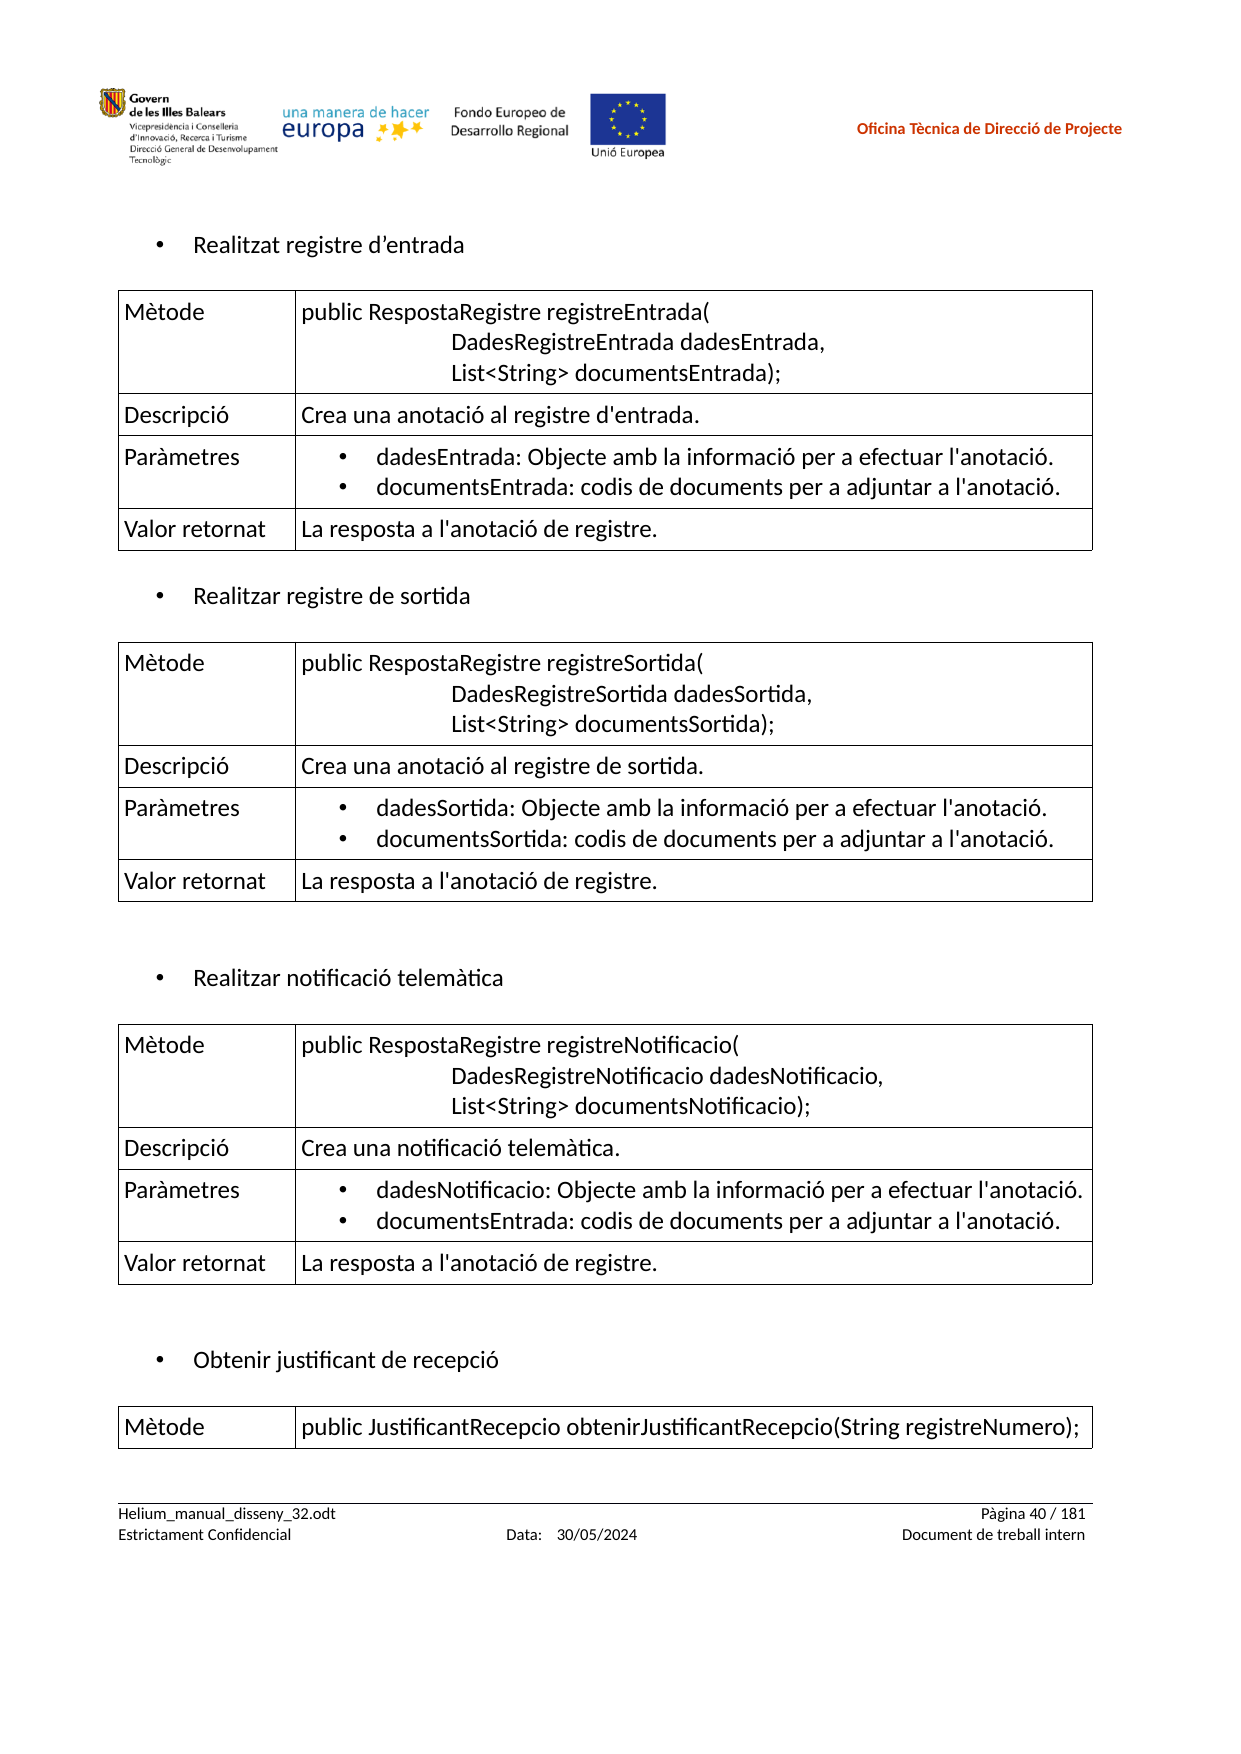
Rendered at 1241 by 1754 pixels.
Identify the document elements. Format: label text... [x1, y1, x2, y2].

list Realitzar registre de sortida [156, 581, 1122, 611]
table_header public RespostaRegistre registreNotificacio( DadesRegistreNotificacio dadesNotificacio, List<String> documentsNotificacio); [296, 1025, 1092, 1127]
table_cell dadesSortida: Objecte amb la informació per a efectuar l'anotació. documentsSortida: codis de documents per a adjuntar a l'anotació. [296, 788, 1092, 859]
table_cell Valor retornat [119, 509, 295, 550]
list Obtenir justificant de recepció [156, 1345, 1122, 1375]
table_cell Descripció [119, 394, 295, 435]
table_cell Crea una anotació al registre d'entrada. [296, 394, 1092, 435]
table_cell dadesNotificacio: Objecte amb la informació per a efectuar l'anotació. documentsEntrada: codis de documents per a adjuntar a l'anotació. [296, 1170, 1092, 1241]
table_header Mètode [119, 1407, 295, 1448]
table_cell Crea una notificació telemàtica. [296, 1128, 1092, 1169]
table_cell La resposta a l'anotació de registre. [296, 860, 1092, 901]
table_header Mètode [119, 291, 295, 393]
table_header public RespostaRegistre registreEntrada( DadesRegistreEntrada dadesEntrada, List<String> documentsEntrada); [296, 291, 1092, 393]
table_cell Paràmetres [119, 436, 295, 508]
table_cell Paràmetres [119, 788, 295, 859]
picture [99, 87, 668, 166]
table_header public RespostaRegistre registreSortida( DadesRegistreSortida dadesSortida, List<String> documentsSortida); [296, 643, 1092, 745]
table_cell La resposta a l'anotació de registre. [296, 1242, 1092, 1283]
table_cell Valor retornat [119, 860, 295, 901]
list Realitzat registre d’entrada [156, 229, 1122, 259]
table_cell Paràmetres [119, 1170, 295, 1241]
table_header Mètode [119, 1025, 295, 1127]
table_cell Crea una anotació al registre de sortida. [296, 746, 1092, 787]
table_cell Valor retornat [119, 1242, 295, 1283]
table_header Mètode [119, 643, 295, 745]
table_cell dadesEntrada: Objecte amb la informació per a efectuar l'anotació. documentsEntrada: codis de documents per a adjuntar a l'anotació. [296, 436, 1092, 508]
table_cell La resposta a l'anotació de registre. [296, 509, 1092, 550]
table_header public JustificantRecepcio obtenirJustificantRecepcio(String registreNumero); [296, 1407, 1092, 1448]
table_cell Descripció [119, 1128, 295, 1169]
table_cell Descripció [119, 746, 295, 787]
list Realitzar notificació telemàtica [156, 963, 1122, 993]
